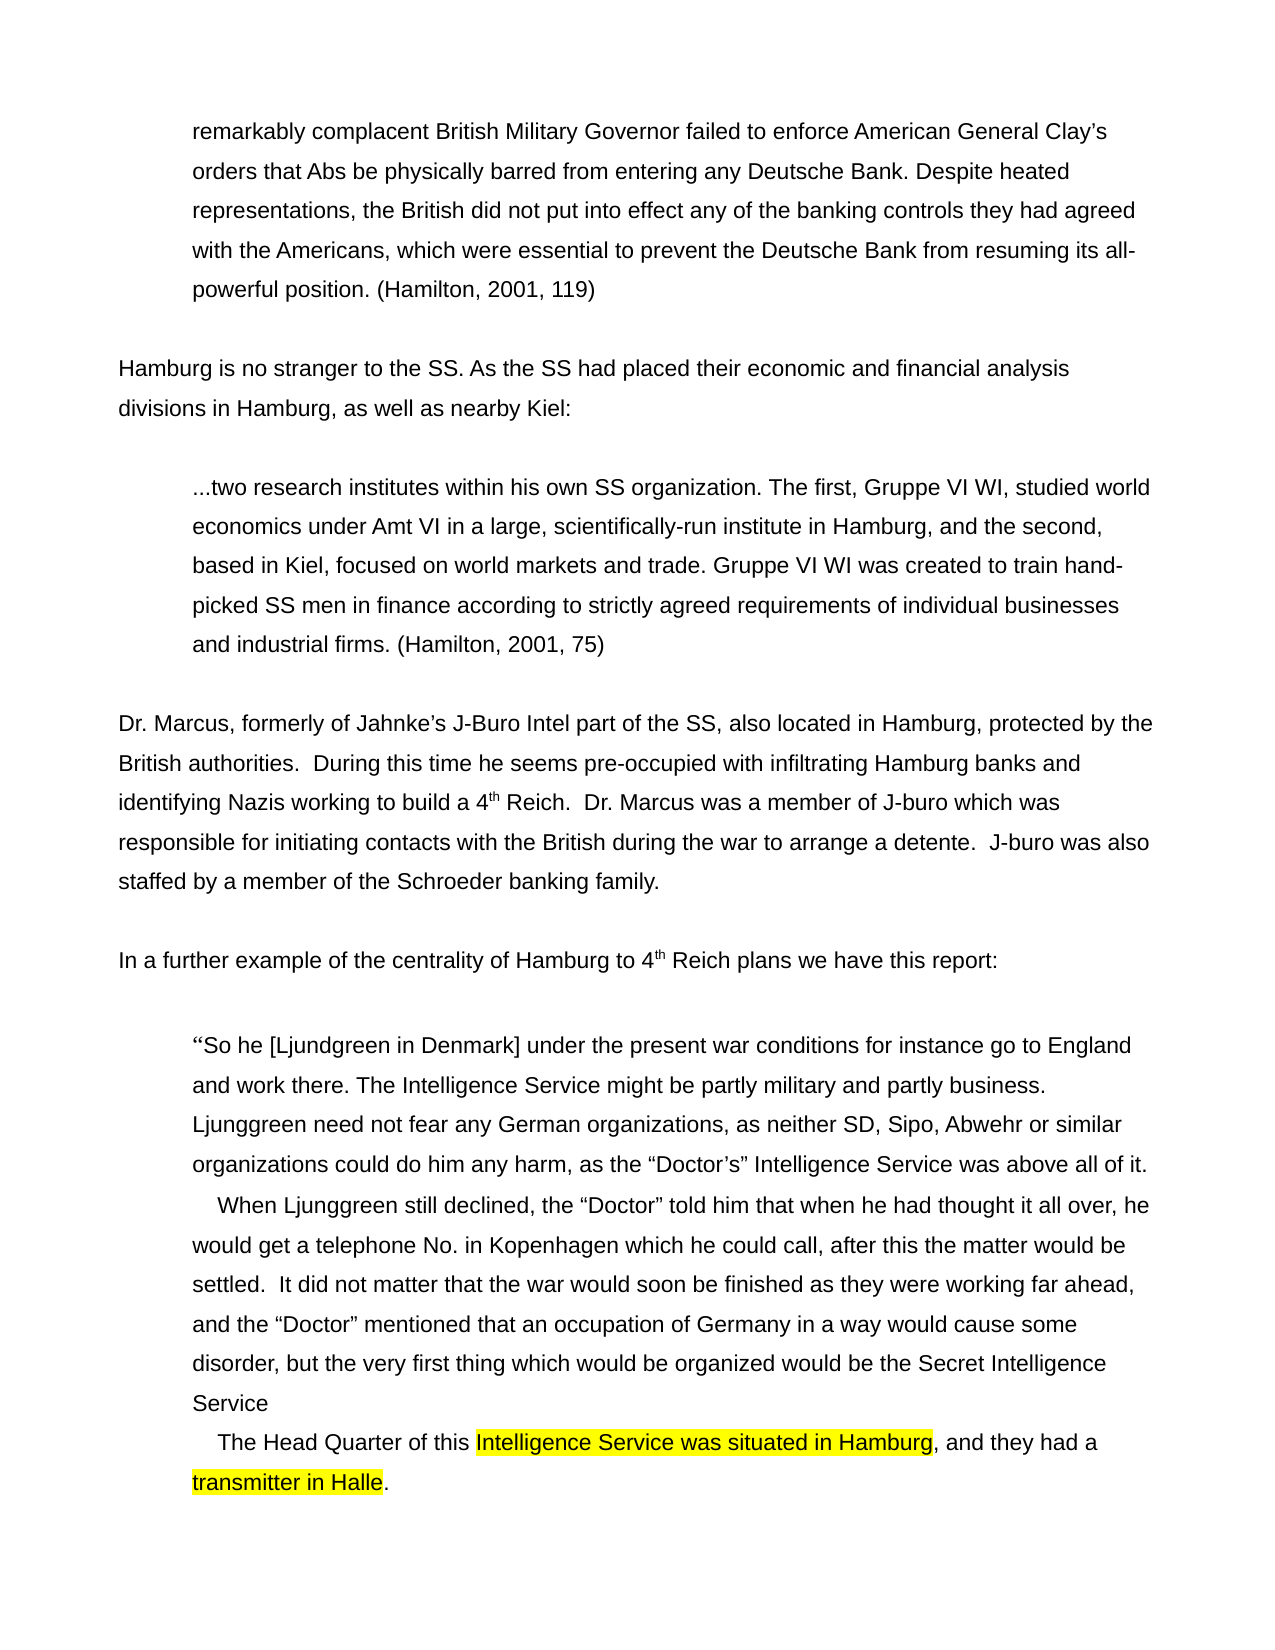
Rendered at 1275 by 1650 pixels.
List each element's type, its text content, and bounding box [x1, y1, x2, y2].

text remarkably complacent British Military Governor failed to enforce American General Clay’s orders that Abs be physically barred from entering any Deutsche Bank. Despite heated representations, the British did not put into effect any of the banking controls they had agreed with the Americans, which were essential to prevent the Deutsche Bank from resuming its all-powerful position. (Hamilton, 2001, 119) [192, 118, 1157, 302]
text In a further example of the centrality of Hamburg to 4th Reich plans we have this report: [118, 947, 1157, 973]
text Dr. Marcus, formerly of Jahnke’s J-Buro Intel part of the SS, also located in Hamburg, protected by the British authorities. During this time he seems pre-occupied with infiltrating Hamburg banks and identifying Nazis working to build a 4th Reich. Dr. Marcus was a member of J-buro which was responsible for initiating contacts with the British during the war to arrange a detente. J-buro was also staffed by a member of the Schroeder banking family. [118, 710, 1157, 894]
text When Ljunggreen still declined, the “Doctor” told him that when he had thought it all over, he would get a telephone No. in Kopenhagen which he could call, after this the matter would be settled. It did not matter that the war would soon be finished as they were working far ahead, and the “Doctor” mentioned that an occupation of Germany in a way would cause some disorder, but the very first thing which would be organized would be the Secret Intelligence Service [192, 1190, 1157, 1416]
text The Head Quarter of this Intelligence Service was situated in Hamburg, and they had a transmitter in Halle. [192, 1429, 1157, 1495]
text “So he [Ljundgreen in Denmark] under the present war conditions for instance go to England and work there. The Intelligence Service might be partly military and partly business. Ljunggreen need not fear any German organizations, as neither SD, Sipo, Abwehr or similar organizations could do him any harm, as the “Doctor’s” Intelligence Service was above all of it. [192, 1030, 1157, 1177]
text ...two research institutes within his own SS organization. The first, Gruppe VI WI, studied world economics under Amt VI in a large, scientifically-run institute in Hamburg, and the second, based in Kiel, focused on world markets and trade. Gruppe VI WI was created to train hand-picked SS men in finance according to strictly agreed requirements of individual businesses and industrial firms. (Hamilton, 2001, 75) [192, 473, 1157, 658]
text Hamburg is no stranger to the SS. As the SS had placed their economic and financial analysis divisions in Hamburg, as well as nearby Kiel: [118, 355, 1157, 421]
